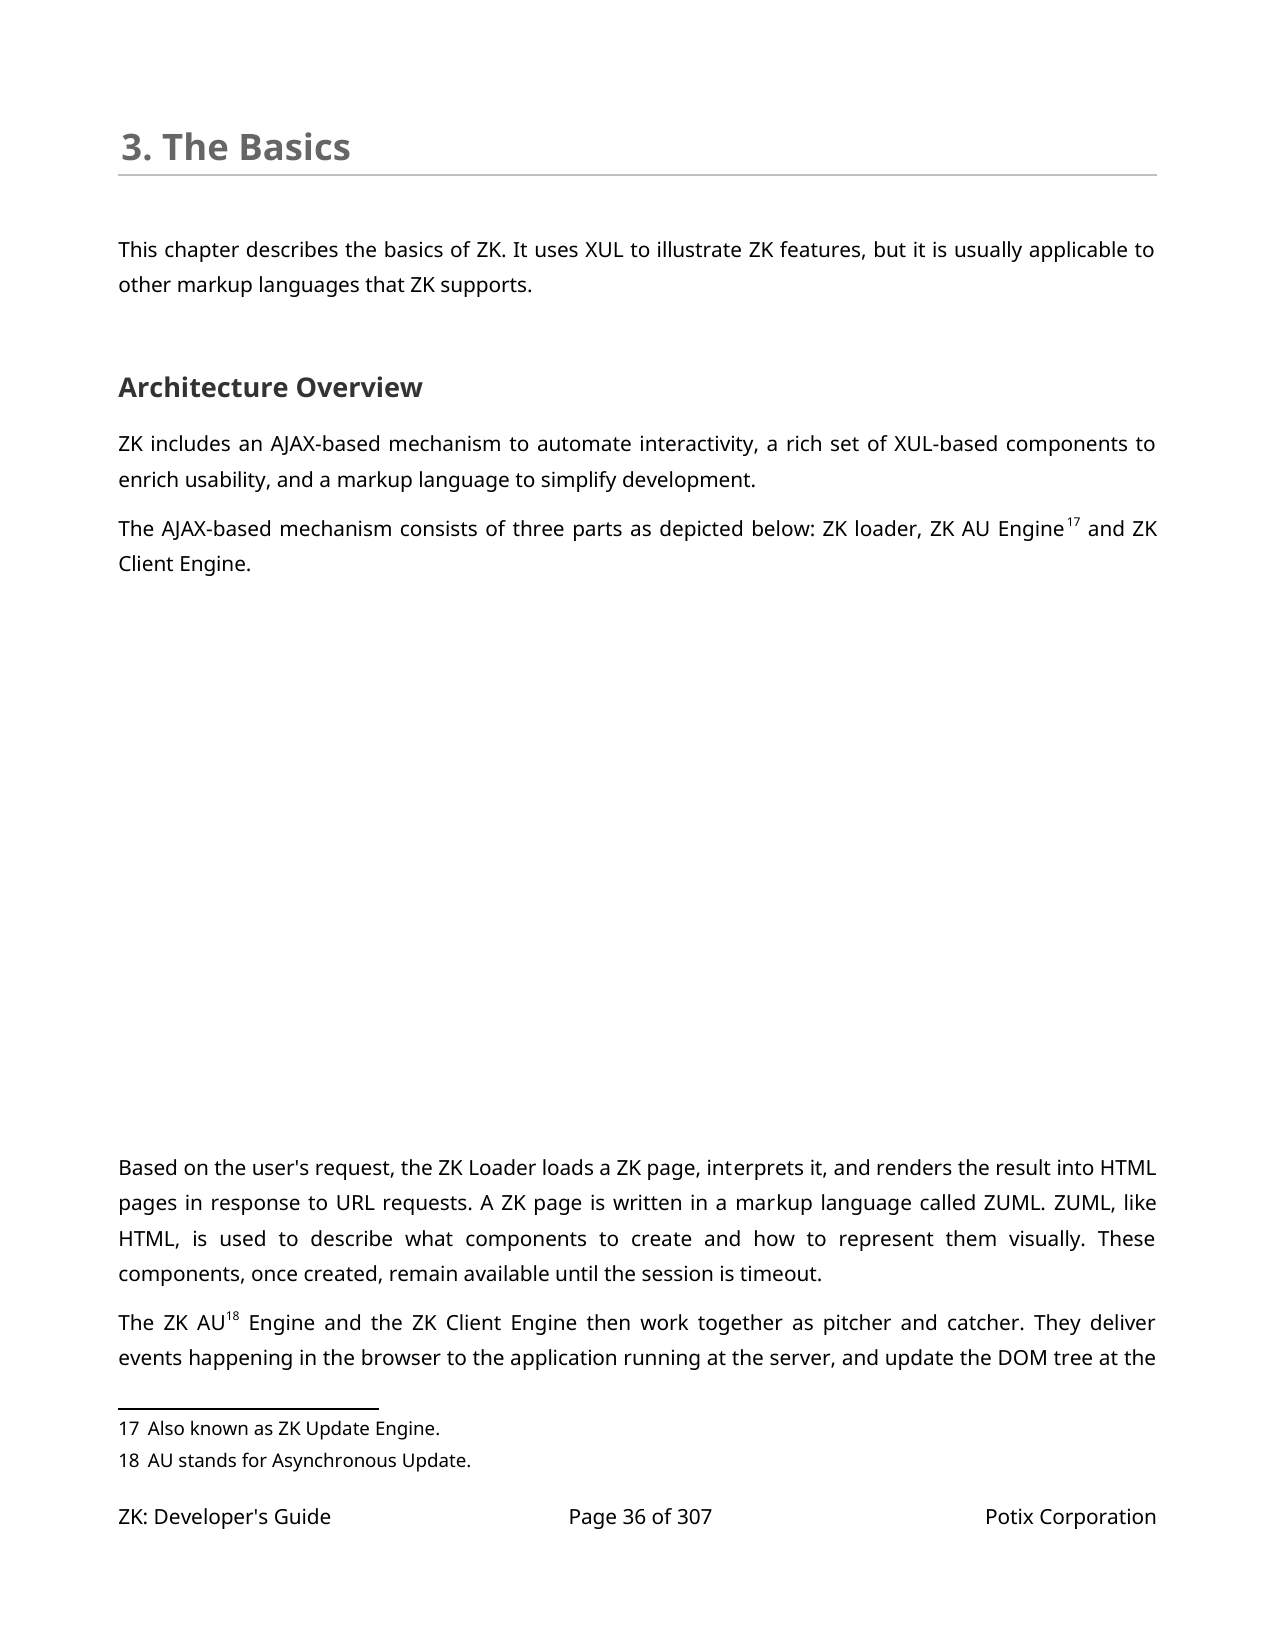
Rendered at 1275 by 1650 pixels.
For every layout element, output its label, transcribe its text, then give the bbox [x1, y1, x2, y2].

text The AJAX-based mechanism consists of three parts as depicted below: ZK loader, ZK AU Engine and ZK Client Engine. [118, 514, 1157, 577]
text ZK includes an AJAX-based mechanism to automate interactivity, a rich set of XUL-based components to enrich usability, and a markup language to simplify development. [118, 429, 1157, 493]
subtitle 3. The Basics [118, 118, 1157, 174]
text AU stands for Asynchronous Update. [118, 1447, 1157, 1473]
text This chapter describes the basics of ZK. It uses XUL to illustrate ZK features, but it is usually applicable to other markup languages that ZK supports. [118, 235, 1157, 298]
subtitle Architecture Overview [118, 369, 1157, 406]
text Also known as ZK Update Engine. [118, 1416, 1157, 1441]
text Based on the user's request, the ZK Loader loads a ZK page, interprets it, and renders the result into HTML pages in response to URL requests. A ZK page is written in a markup language called ZUML. ZUML, like HTML, is used to describe what components to create and how to represent them visually. These components, once created, remain available until the session is timeout. [118, 598, 1157, 1287]
text The ZK AU Engine and the ZK Client Engine then work together as pitcher and catcher. They deliver events happening in the browser to the application running at the server, and update the DOM tree at the [118, 1308, 1157, 1371]
